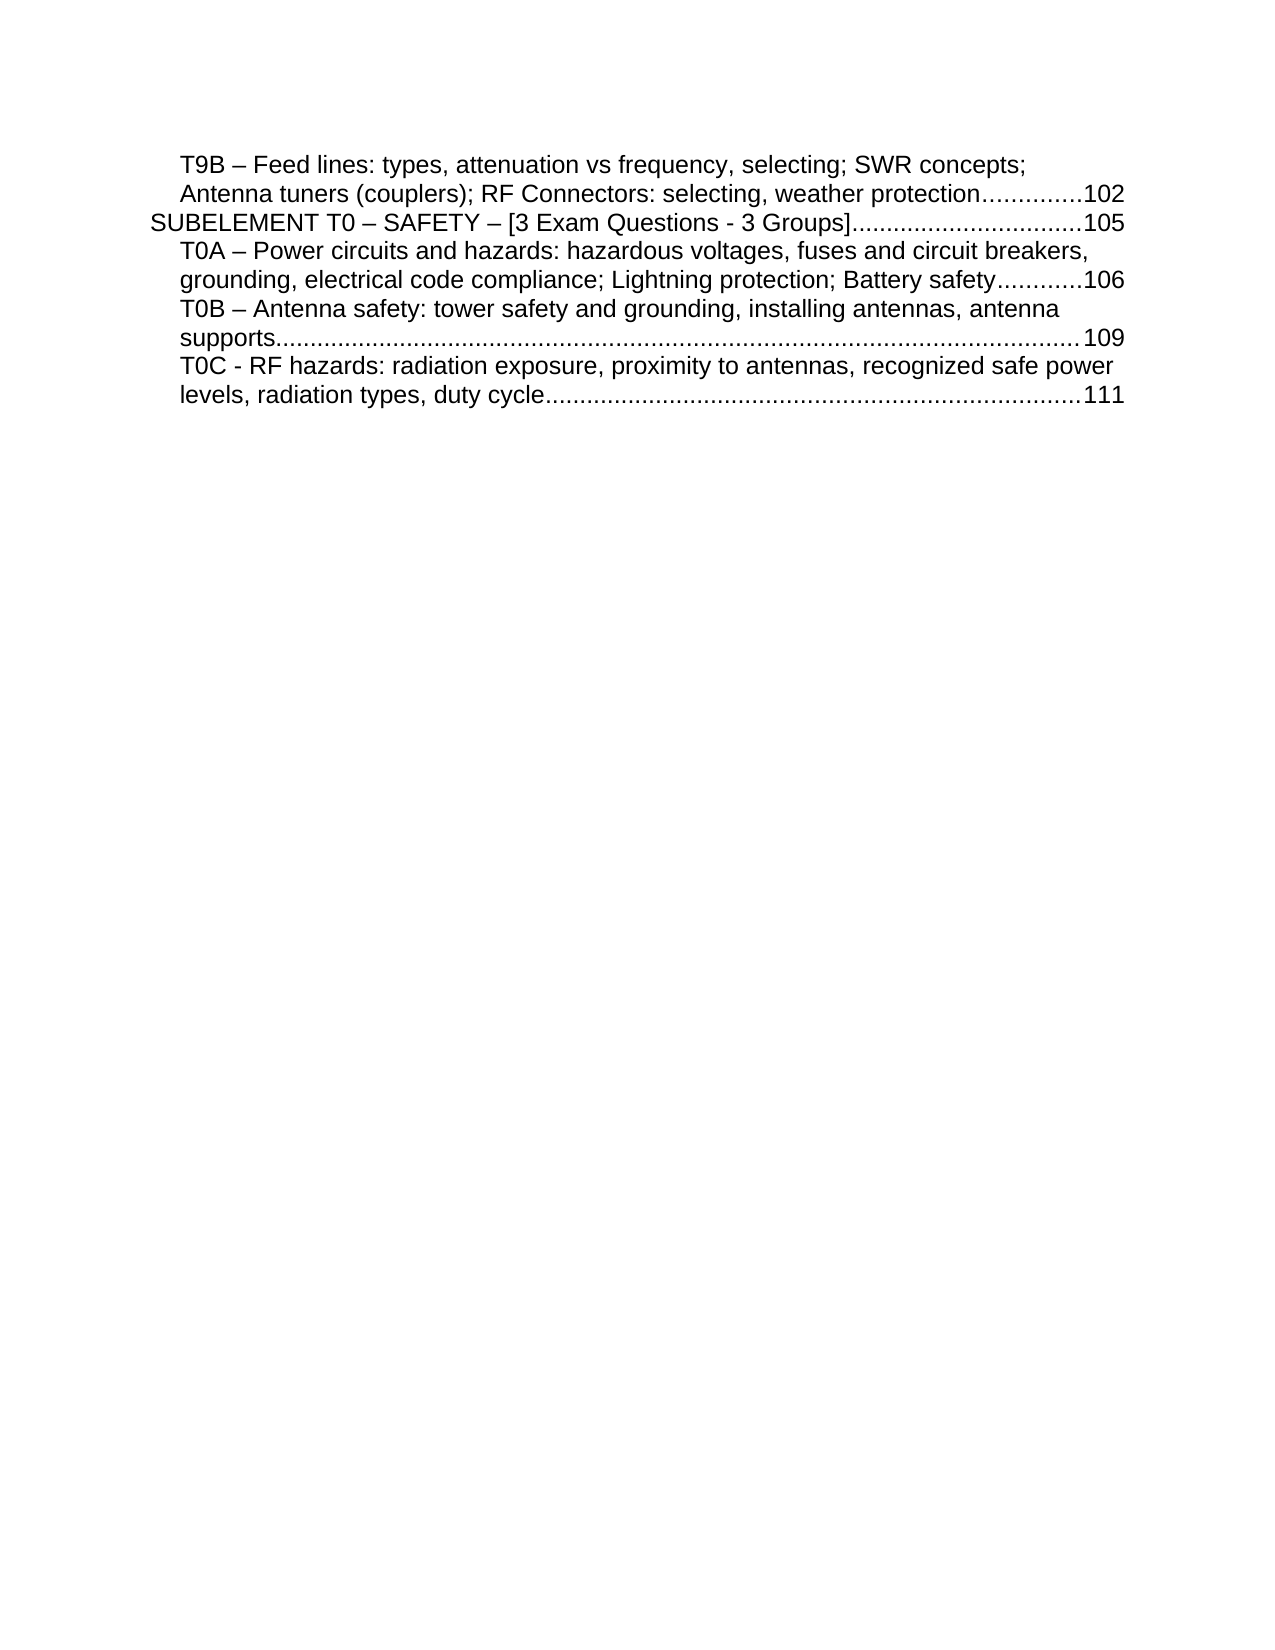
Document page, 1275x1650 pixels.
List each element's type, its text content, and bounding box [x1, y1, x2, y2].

text SUBELEMENT T0 – SAFETY – [3 Exam Questions - 3 Groups] 105 [150, 207, 1125, 236]
text T0B – Antenna safety: tower safety and grounding, installing antennas, antenna supports 109 [179, 294, 1125, 351]
text T0A – Power circuits and hazards: hazardous voltages, fuses and circuit breakers, grounding, electrical code compliance; Lightning protection; Battery safety 106 [179, 236, 1125, 294]
text T0C - RF hazards: radiation exposure, proximity to antennas, recognized safe power levels, radiation types, duty cycle 111 [179, 351, 1125, 409]
text T9B – Feed lines: types, attenuation vs frequency, selecting; SWR concepts; Antenna tuners (couplers); RF Connectors: selecting, weather protection 102 [179, 150, 1125, 207]
